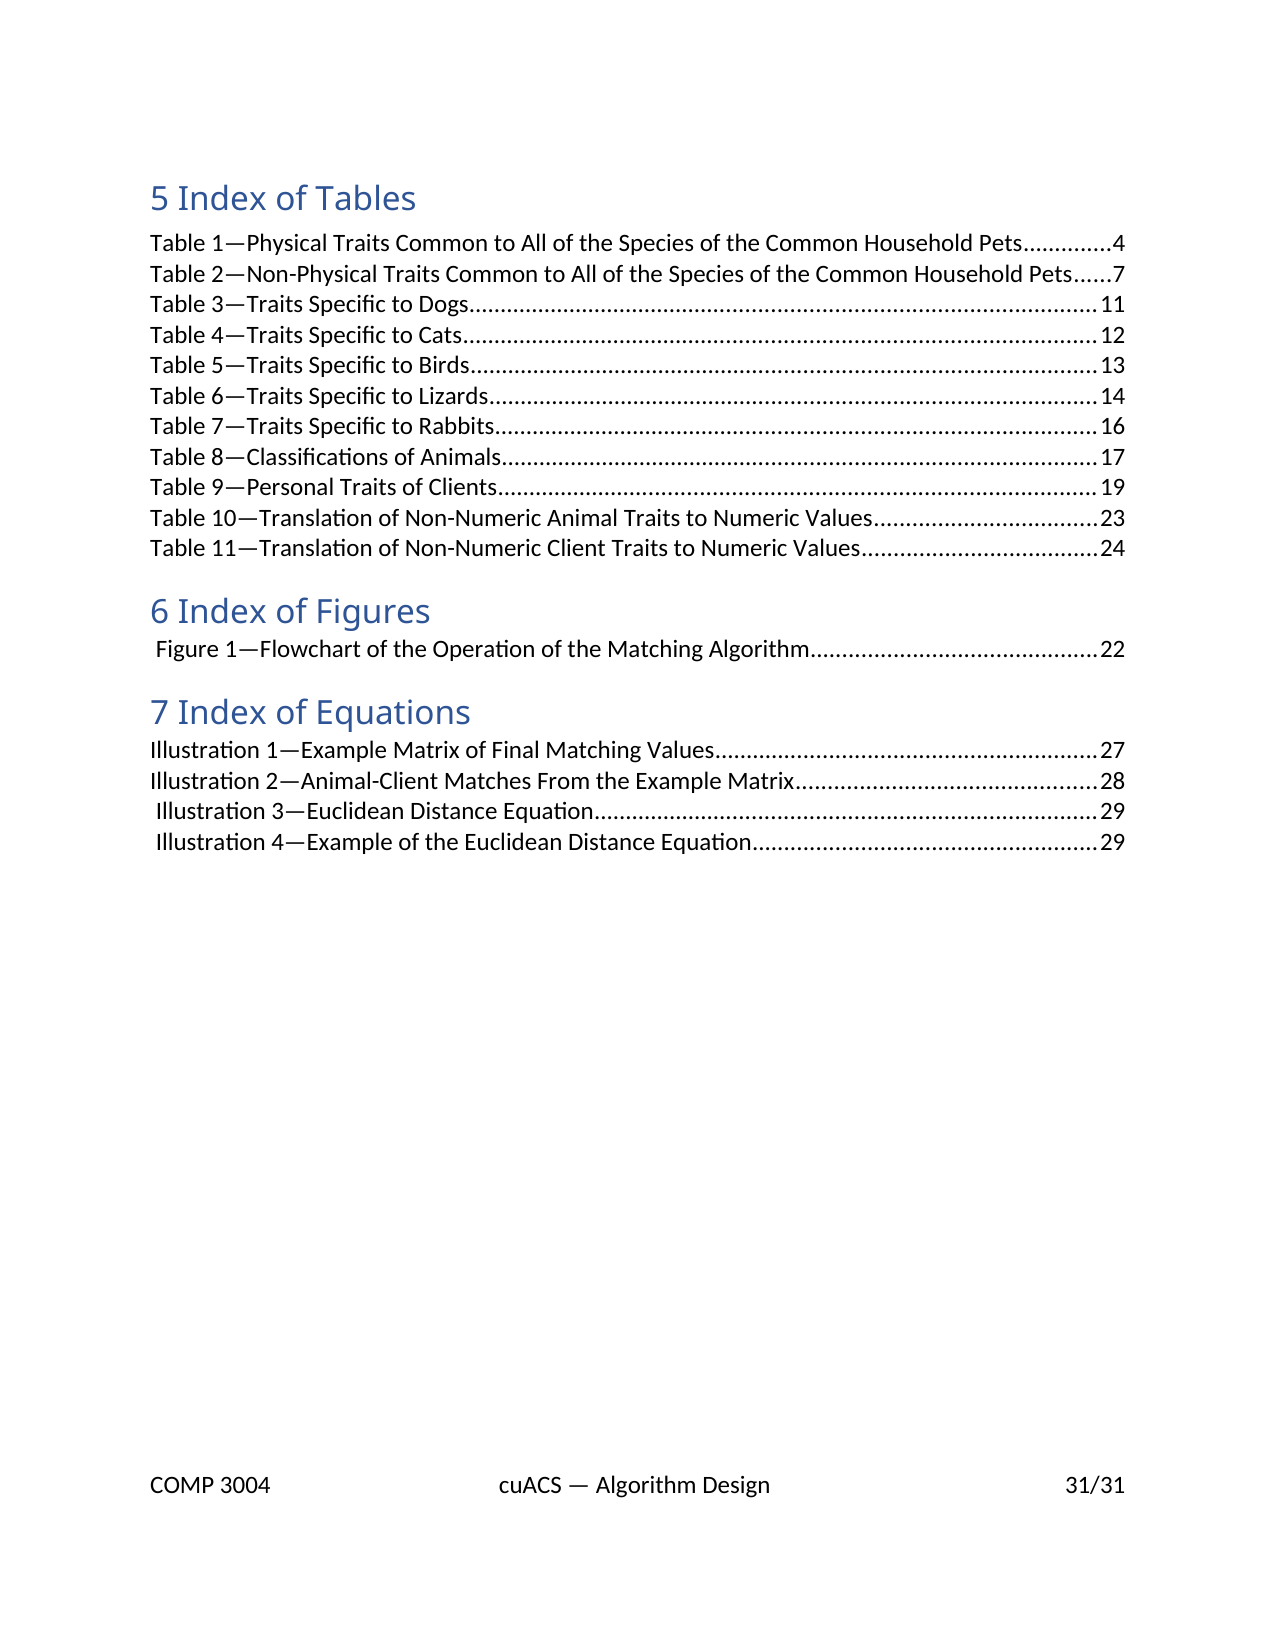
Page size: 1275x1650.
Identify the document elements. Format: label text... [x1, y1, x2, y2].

text Table 6—Traits Specific to Lizards 14 [150, 380, 1125, 410]
text Illustration 1—Example Matrix of Final Matching Values 27 [150, 734, 1125, 765]
text Table 4—Traits Specific to Cats 12 [150, 319, 1125, 349]
text Table 5—Traits Specific to Birds 13 [150, 349, 1125, 380]
text Table 3—Traits Specific to Dogs 11 [150, 288, 1125, 319]
text Figure 1—Flowchart of the Operation of the Matching Algorithm 22 [150, 633, 1125, 664]
subtitle 7 Index of Equations [150, 689, 1125, 734]
text Table 9—Personal Traits of Clients 19 [150, 471, 1125, 502]
text Illustration 2—Animal-Client Matches From the Example Matrix 28 [150, 765, 1125, 795]
text Table 11—Translation of Non-Numeric Client Traits to Numeric Values 24 [150, 532, 1125, 563]
text Table 10—Translation of Non-Numeric Animal Traits to Numeric Values 23 [150, 502, 1125, 532]
text Table 2—Non-Physical Traits Common to All of the Species of the Common Household Pets 7 [150, 258, 1125, 288]
text Table 8—Classifications of Animals 17 [150, 441, 1125, 471]
text Illustration 3—Euclidean Distance Equation 29 [150, 795, 1125, 826]
subtitle 6 Index of Figures [150, 588, 1125, 633]
text Table 7—Traits Specific to Rabbits 16 [150, 410, 1125, 441]
text Table 1—Physical Traits Common to All of the Species of the Common Household Pets 4 [150, 227, 1125, 258]
text Illustration 4—Example of the Euclidean Distance Equation 29 [150, 826, 1125, 856]
subtitle 5 Index of Tables [150, 175, 1125, 220]
